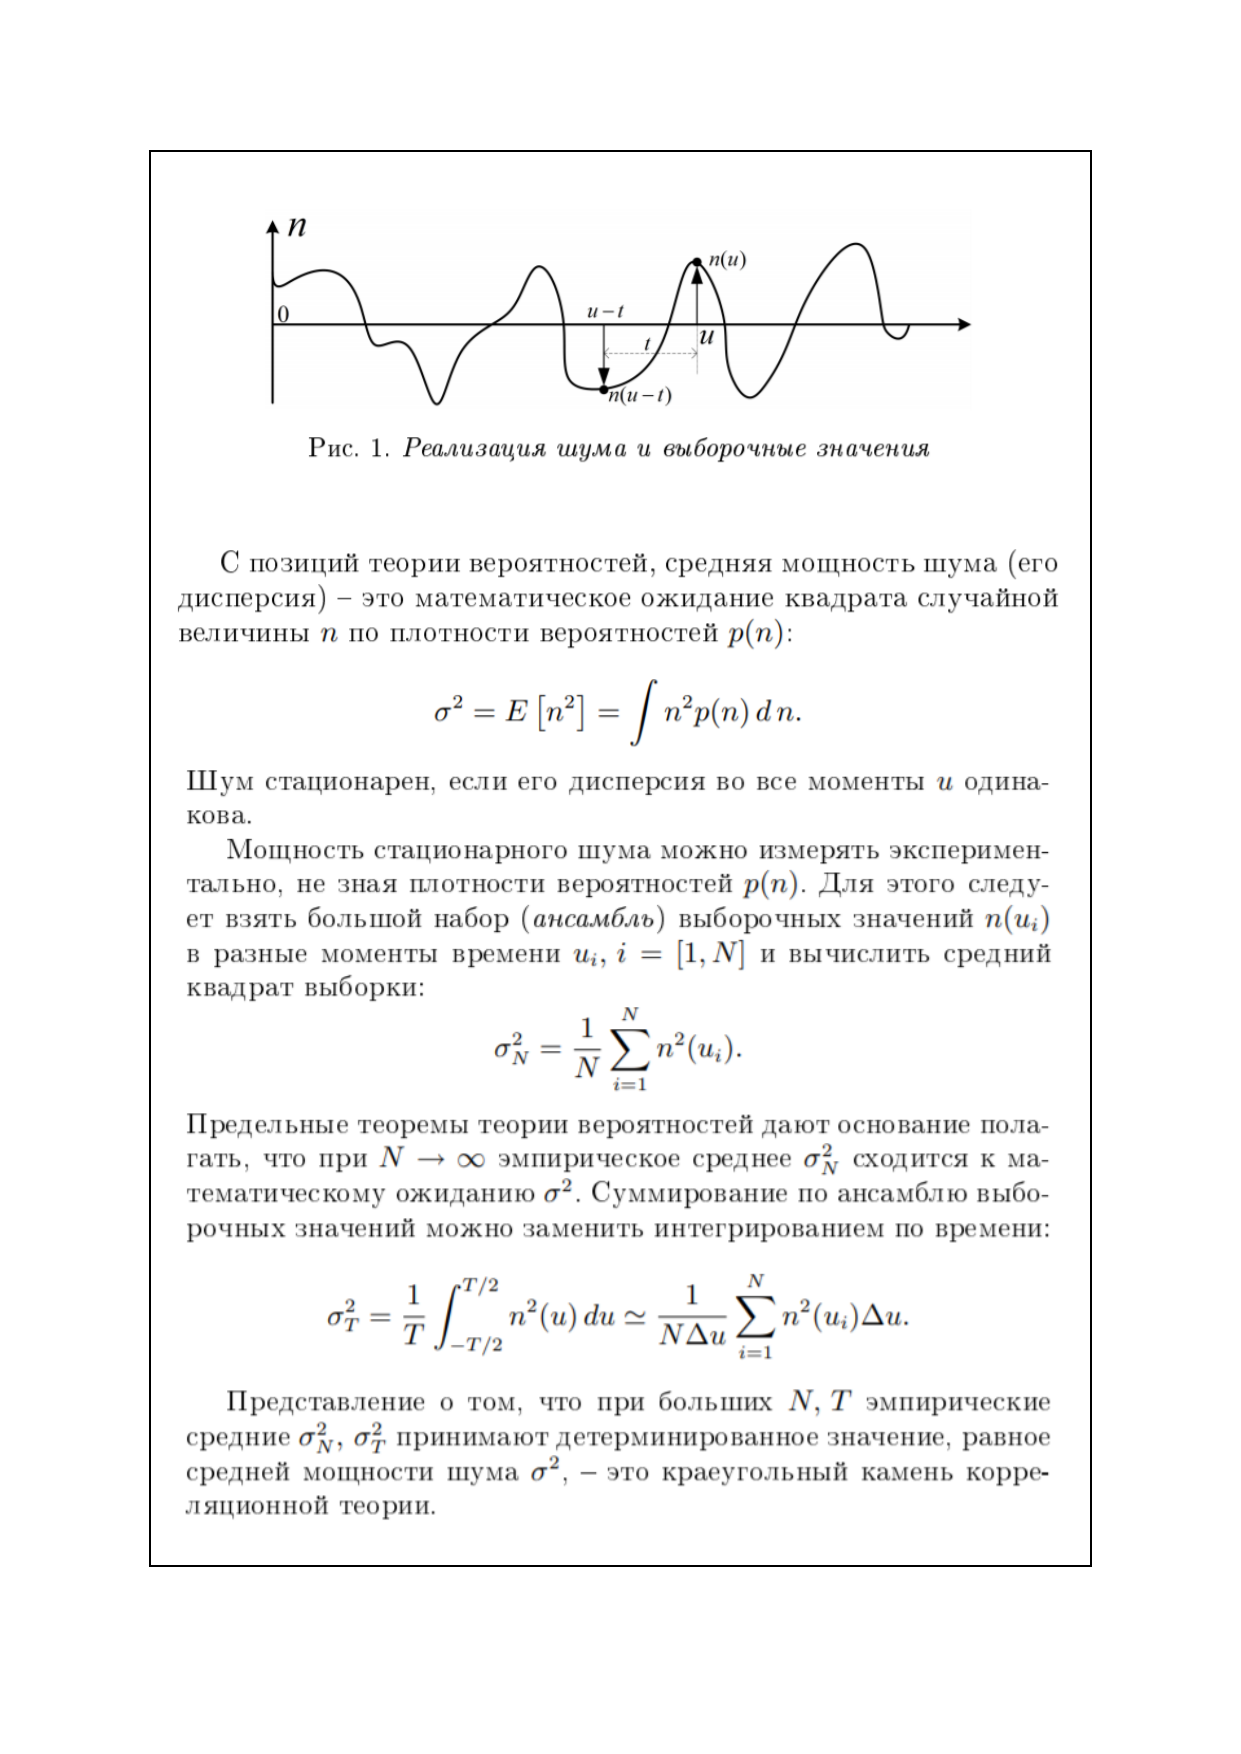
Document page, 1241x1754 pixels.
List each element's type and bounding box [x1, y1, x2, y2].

table_cell [151, 152, 1090, 1564]
picture [160, 187, 1078, 1555]
